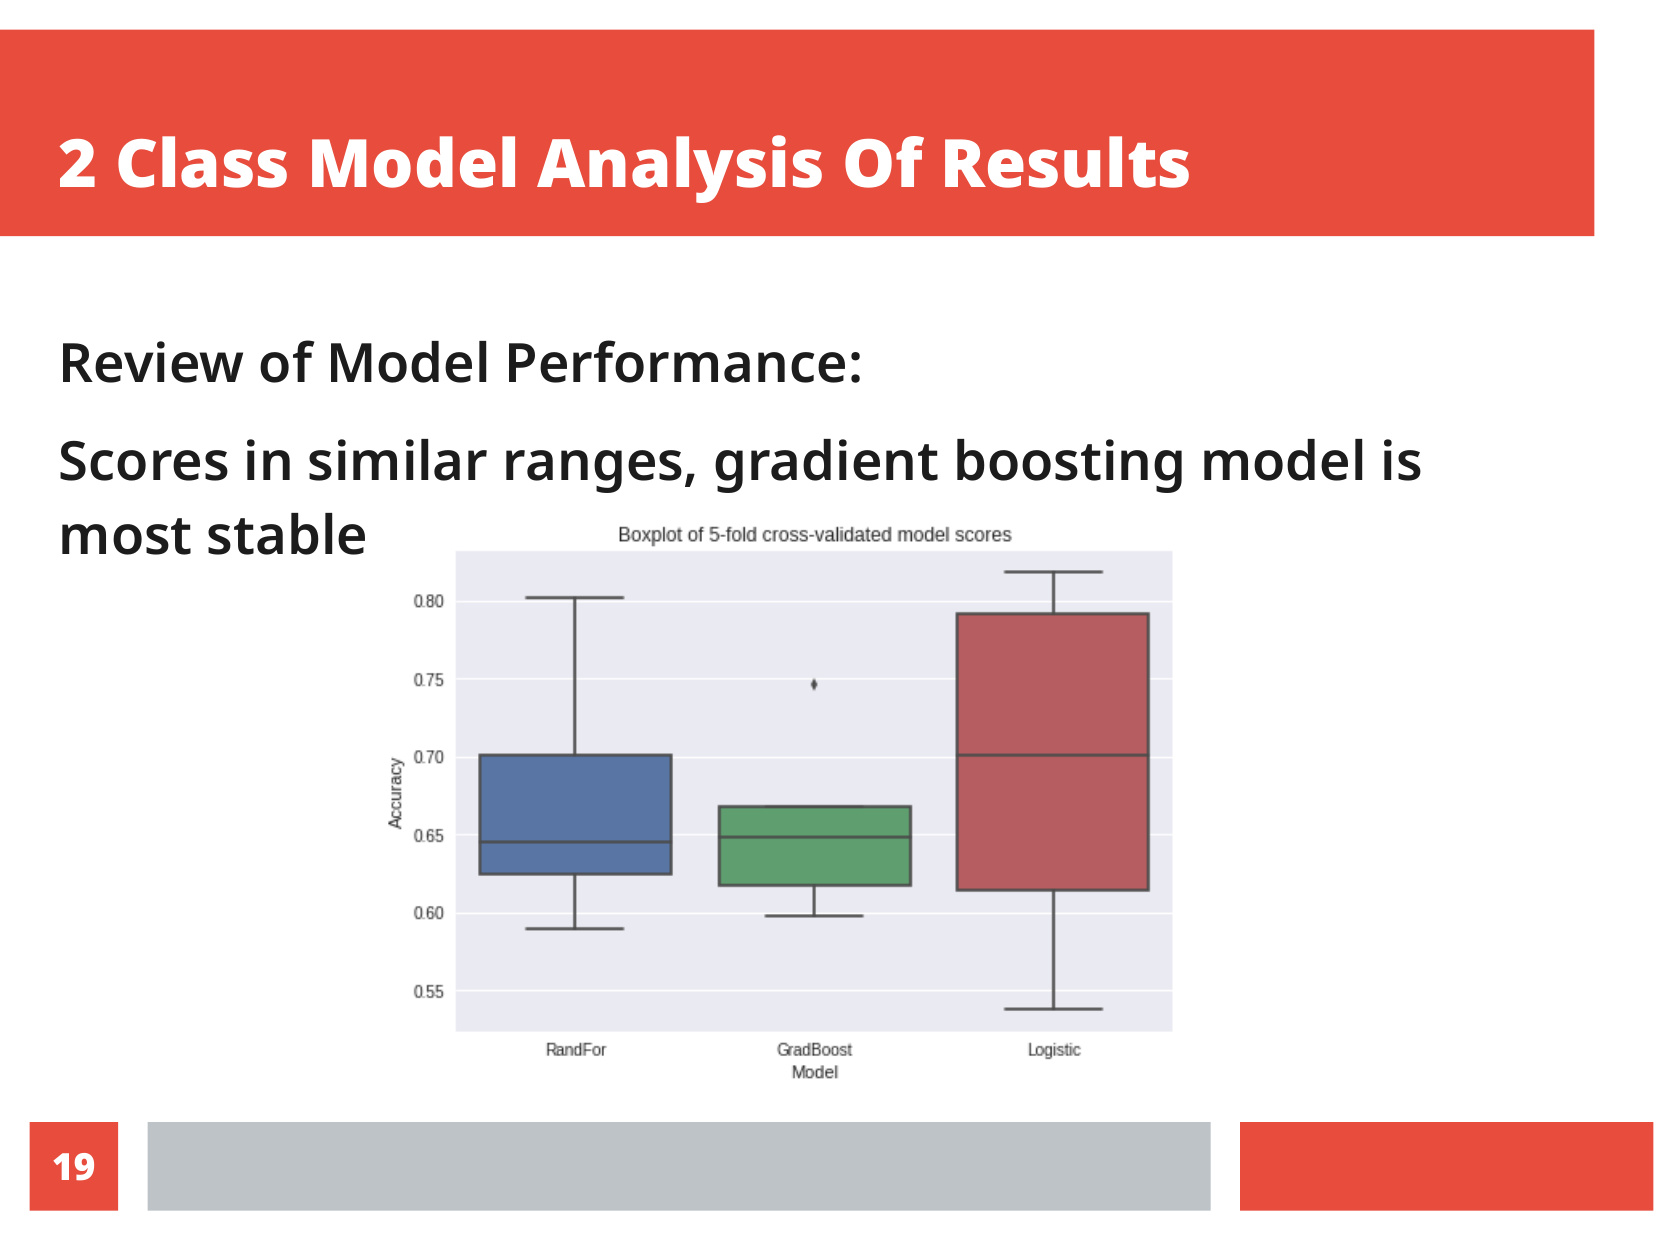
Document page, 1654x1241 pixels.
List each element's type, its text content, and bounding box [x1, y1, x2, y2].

picture [379, 516, 1184, 1093]
title 2 Class Model Analysis Of Results [59, 59, 1595, 207]
list Review of Model Performance: Scores in similar ranges, gradient boosting model is most stable [59, 324, 1565, 1093]
